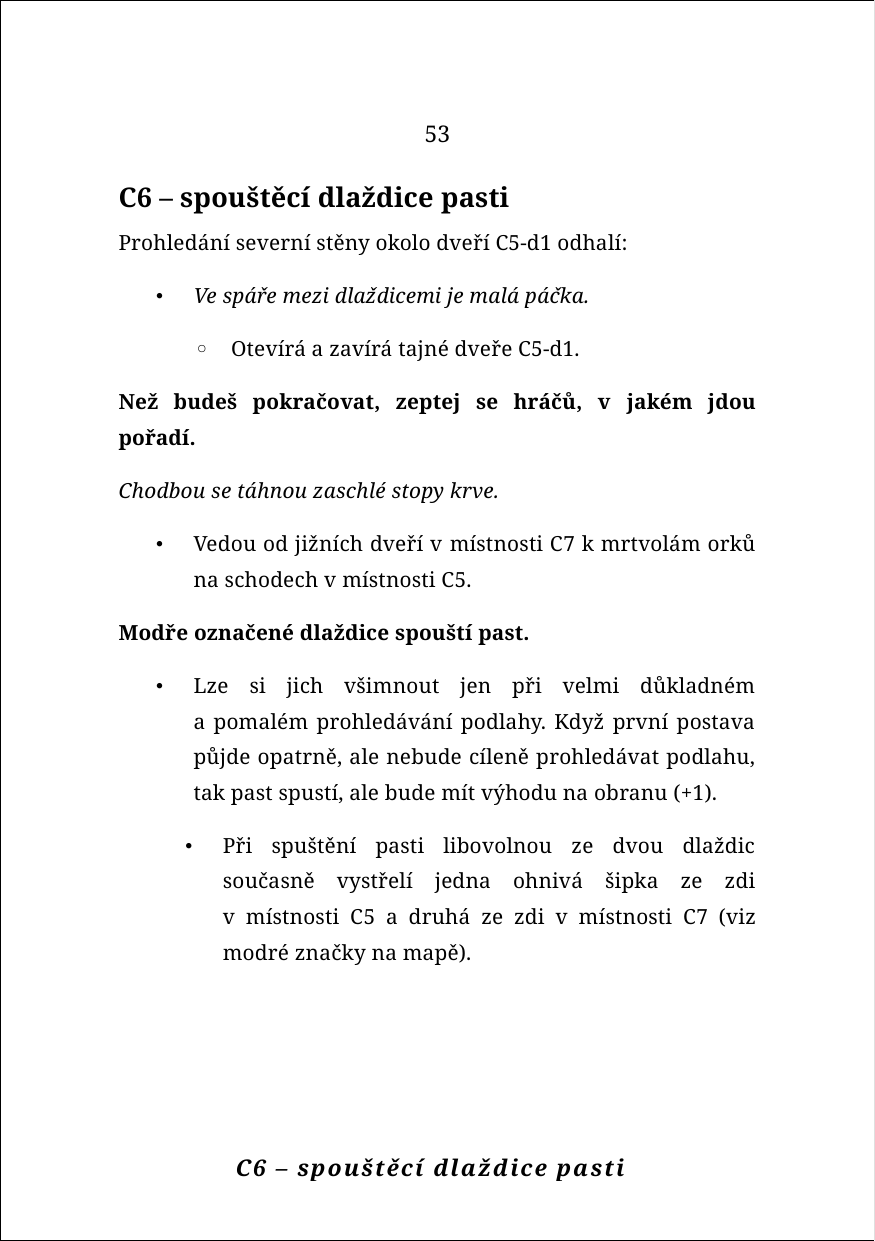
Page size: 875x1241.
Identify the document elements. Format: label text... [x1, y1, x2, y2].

list Při spuštění pasti libovolnou ze dvou dlaždic současně vystřelí jedna ohnivá šipka ze zdi v⁠ místnosti C5 a⁠ druhá ze zdi v⁠ místnosti C7 (viz modré značky na mapě). [185, 831, 756, 966]
list Otevírá a⁠ zavírá tajné dveře C5-d1. [193, 334, 756, 362]
subtitle C6 – spouštěcí dlaždice pasti [118, 179, 756, 216]
list Lze si jich všimnout jen při velmi důkladném a⁠ pomalém prohledávání podlahy. Když první postava půjde opatrně, ale nebude cíleně prohledávat podlahu, tak past spustí, ale bude mít výhodu na obranu (+1). [156, 671, 756, 806]
text Chodbou se táhnou zaschlé stopy krve. [118, 476, 756, 504]
text Modře označené dlaždice spouští past. [118, 618, 756, 646]
text Než budeš pokračovat, zeptej se hráčů, v⁠ jakém jdou pořadí. [118, 387, 756, 451]
text Prohledání severní stěny okolo dveří C5-d1 odhalí: [118, 228, 756, 256]
list Ve spáře mezi dlaždicemi je malá páčka. [156, 281, 756, 309]
list Vedou od jižních dveří v⁠ místnosti C7 k⁠ mrtvolám orků na schodech v⁠ místnosti C5. [156, 529, 756, 593]
